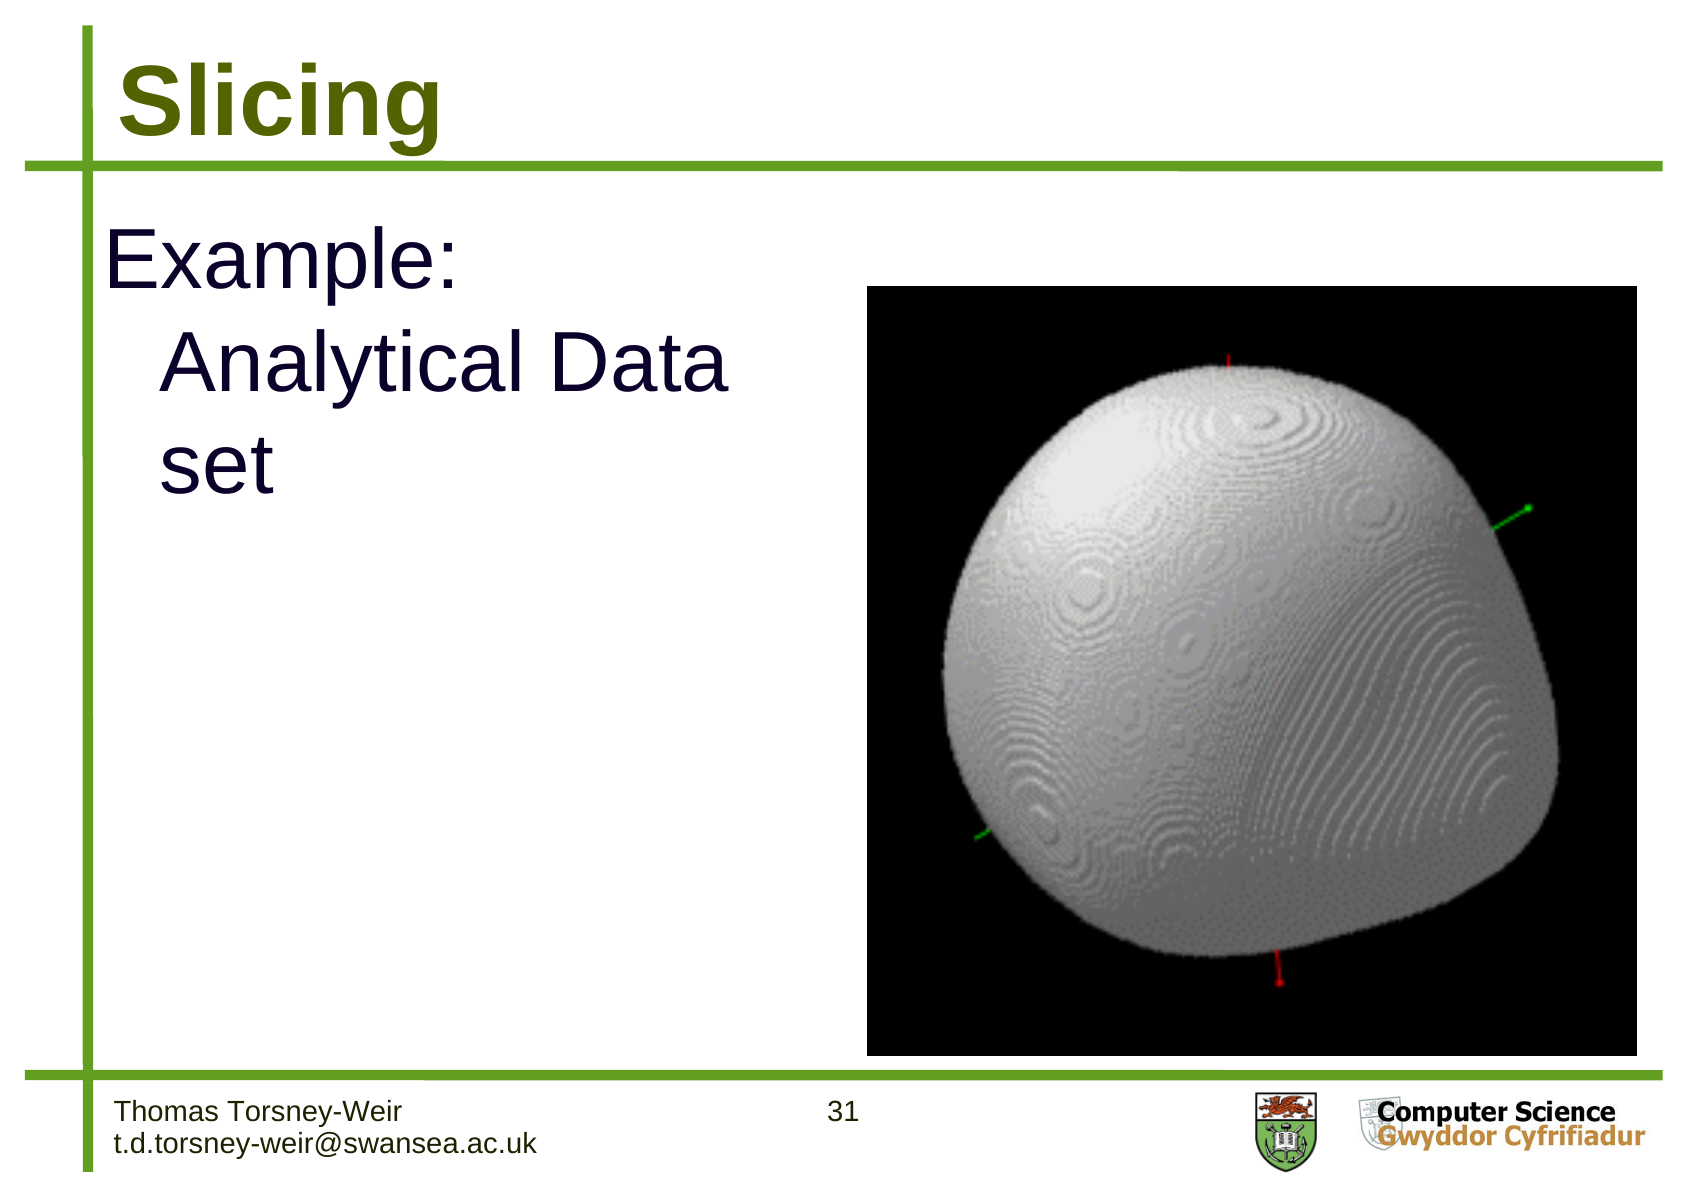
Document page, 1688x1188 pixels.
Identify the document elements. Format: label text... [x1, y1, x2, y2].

title Slicing [101, 29, 1666, 166]
picture [867, 286, 1637, 1056]
picture [1240, 1092, 1654, 1173]
list Example: Analytical Data set [87, 195, 845, 1046]
